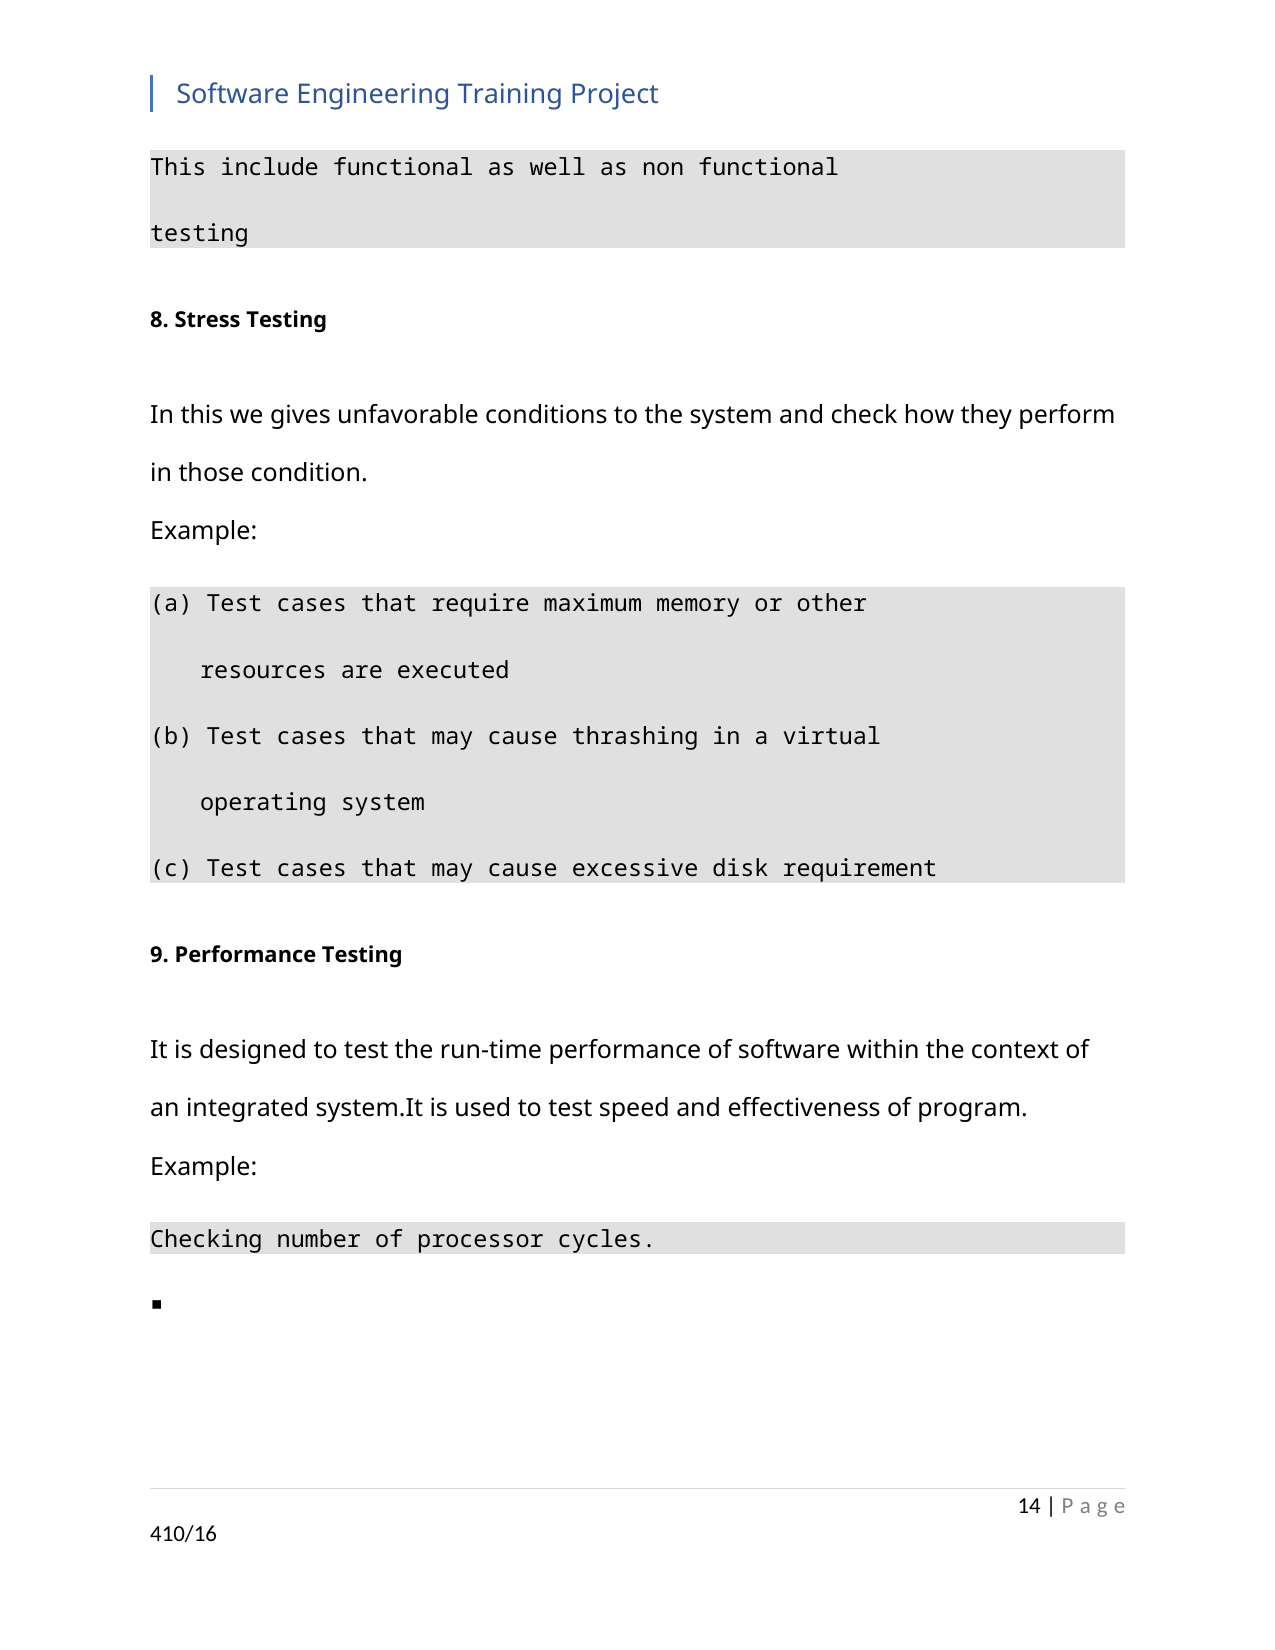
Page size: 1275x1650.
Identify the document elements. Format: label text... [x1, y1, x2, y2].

text testing [150, 216, 1125, 248]
text It is designed to test the run-time performance of software within the context of an integrated system.It is used to test speed and effectiveness of program. Example: [150, 1032, 1125, 1182]
subtitle 8. Stress Testing [150, 304, 1125, 334]
text resources are executed [150, 653, 1125, 685]
text (a) Test cases that require maximum memory or other [150, 587, 1125, 619]
text operating system [150, 785, 1125, 817]
text This include functional as well as non functional [150, 150, 1125, 182]
text (b) Test cases that may cause thrashing in a virtual [150, 719, 1125, 751]
text (c) Test cases that may cause excessive disk requirement [150, 851, 1125, 883]
text In this we gives unfavorable conditions to the system and check how they perform in those condition. Example: [150, 396, 1125, 547]
text Checking number of processor cycles. [150, 1222, 1125, 1254]
subtitle 9. Performance Testing [150, 939, 1125, 969]
